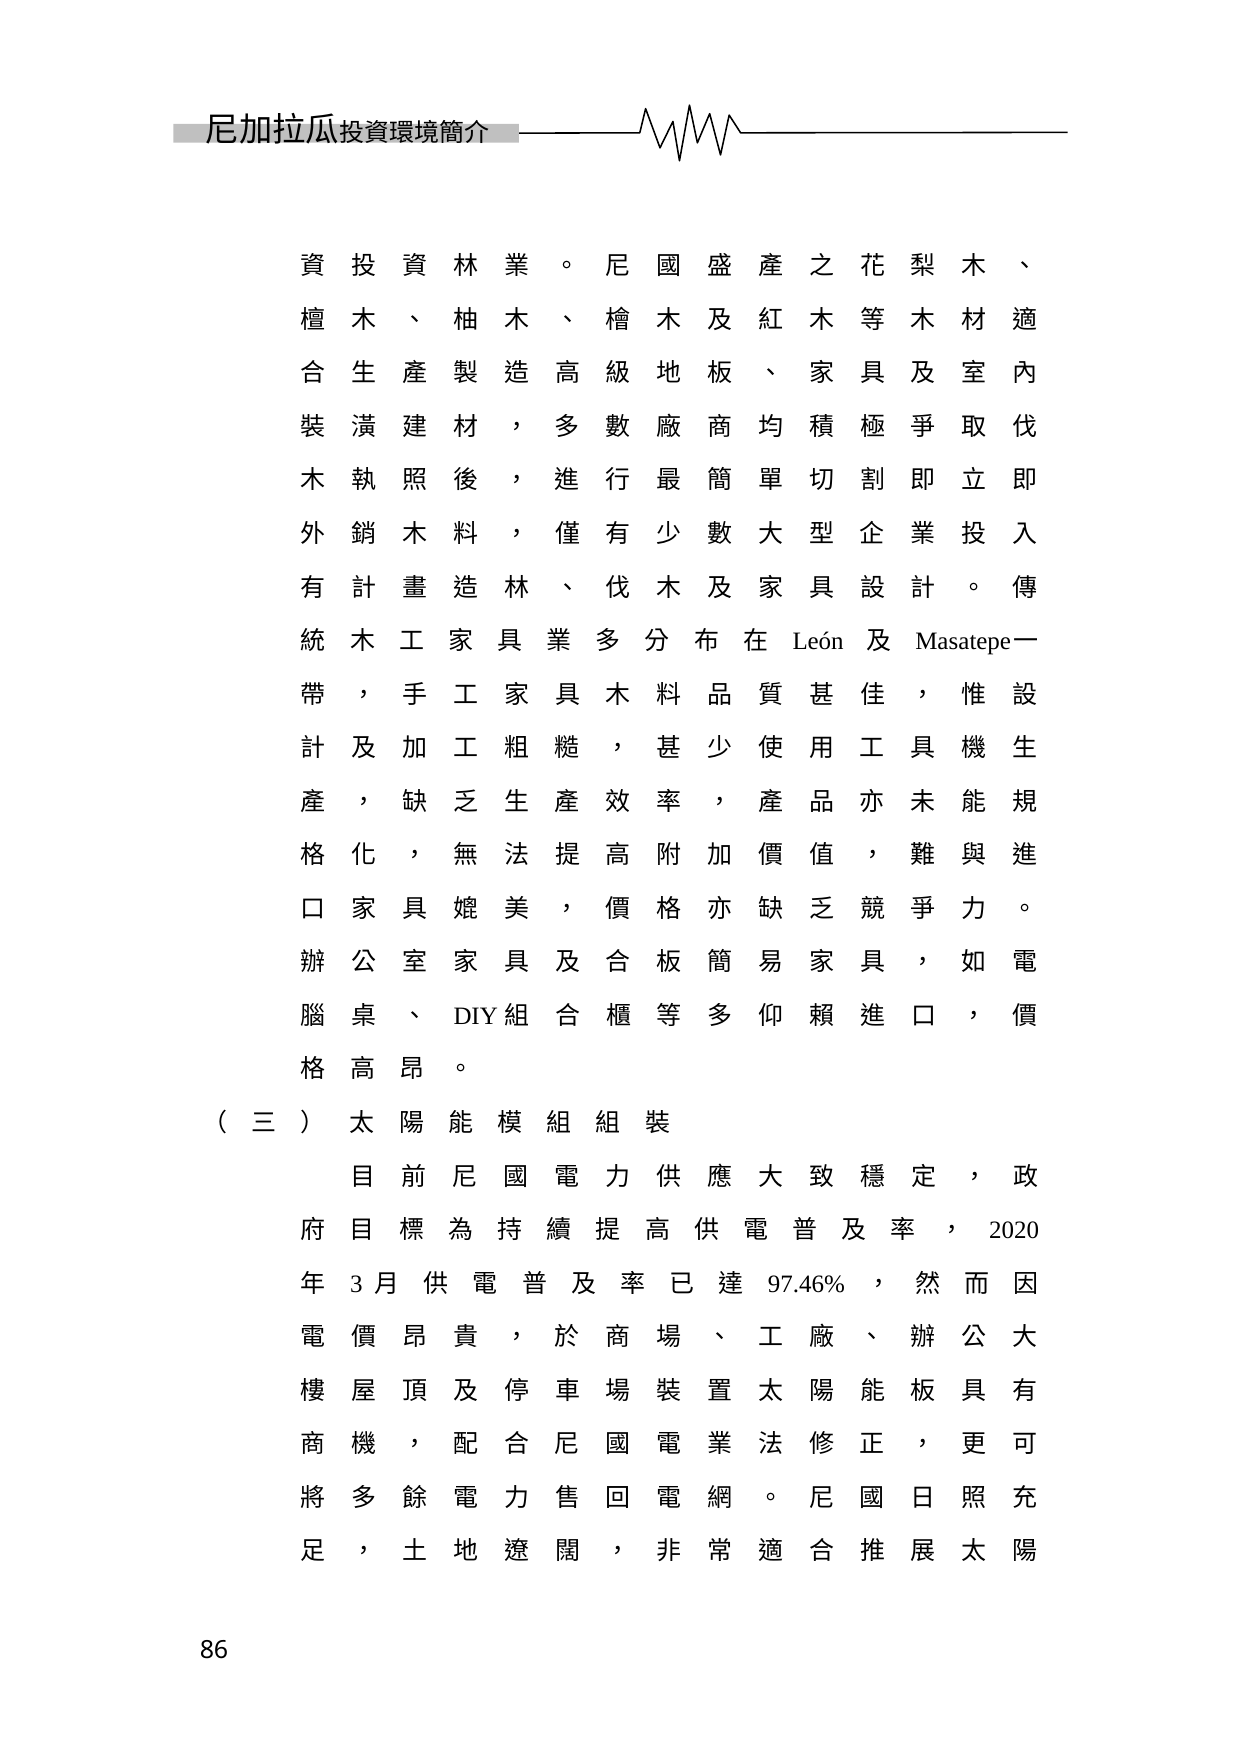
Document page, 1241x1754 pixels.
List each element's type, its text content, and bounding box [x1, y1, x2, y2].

text 資投資林業。尼國盛產之花梨木、檀木、柚木、檜木及紅木等木材適合生產製造高級地板、家具及室內裝潢建材，多數廠商均積極爭取伐木執照後，進行最簡單切割即立即外銷木料，僅有少數大型企業投入有計畫造林、伐木及家具設計。傳統木工家具業多分布在León及Masatepe一帶，手工家具木料品質甚佳，惟設計及加工粗糙，甚少使用工具機生產，缺乏生產效率，產品亦未能規格化，無法提高附加價值，難與進口家具媲美，價格亦缺乏競爭力。辦公室家具及合板簡易家具，如電腦桌、DIY組合櫃等多仰賴進口，價格高昂。 [276, 237, 1063, 1094]
text 目前尼國電力供應大致穩定，政府目標為持續提高供電普及率，2020年3月供電普及率已達97.46%，然而因電價昂貴，於商場、工廠、辦公大樓屋頂及停車場裝置太陽能板具有商機，配合尼國電業法修正，更可將多餘電力售回電網。尼國日照充足，土地遼闊，非常適合推展太陽 [276, 1147, 1063, 1576]
text （三）太陽能模組組裝 [202, 1094, 1063, 1147]
